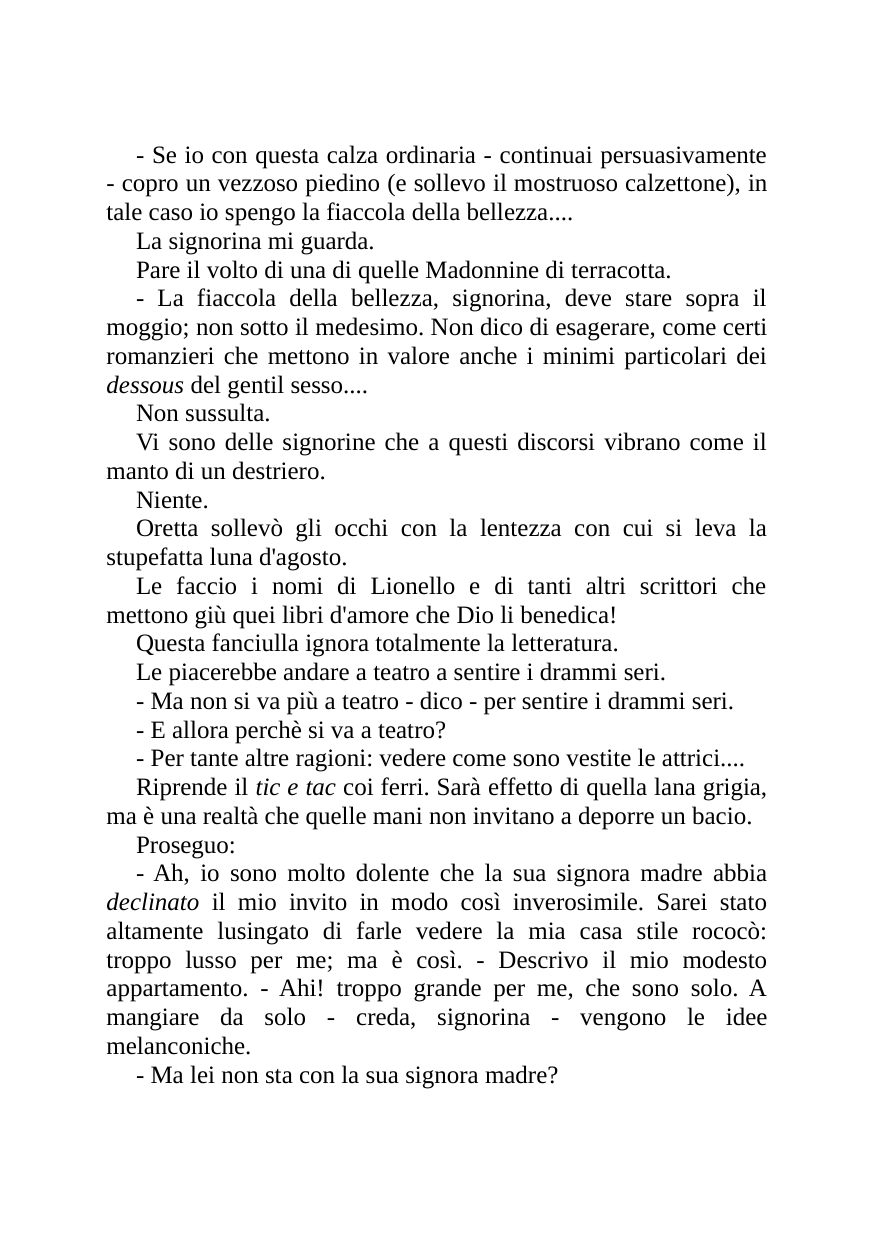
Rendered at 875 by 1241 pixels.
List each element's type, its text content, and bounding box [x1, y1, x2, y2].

text Pare il volto di una di quelle Madonnine di terracotta. [106, 255, 768, 283]
text Vi sono delle signorine che a questi discorsi vibrano come il manto di un destriero. [106, 427, 768, 485]
text - Se io con questa calza ordinaria - continuai persuasivamente - copro un vezzoso piedino (e sollevo il mostruoso calzettone), in tale caso io spengo la fiaccola della bellezza.... [106, 140, 768, 226]
text - Per tante altre ragioni: vedere come sono vestite le attrici.... [106, 743, 768, 772]
text Proseguo: [106, 830, 768, 858]
text - La fiaccola della bellezza, signorina, deve stare sopra il moggio; non sotto il medesimo. Non dico di esagerare, come certi romanzieri che mettono in valore anche i minimi particolari dei dessous del gentil sesso.... [106, 283, 768, 398]
text Le faccio i nomi di Lionello e di tanti altri scrittori che mettono giù quei libri d'amore che Dio li benedica! [106, 571, 768, 628]
text - Ah, io sono molto dolente che la sua signora madre abbia declinato il mio invito in modo così inverosimile. Sarei stato altamente lusingato di farle vedere la mia casa stile rococò: troppo lusso per me; ma è così. - Descrivo il mio modesto appartamento. - Ahi! troppo grande per me, che sono solo. A mangiare da solo - creda, signorina - vengono le idee melanconiche. [106, 858, 768, 1060]
text La signorina mi guarda. [106, 226, 768, 255]
text - Ma non si va più a teatro - dico - per sentire i drammi seri. [106, 686, 768, 715]
text Niente. [106, 485, 768, 513]
text - Ma lei non sta con la sua signora madre? [106, 1060, 768, 1088]
text Non sussulta. [106, 398, 768, 427]
text Questa fanciulla ignora totalmente la letteratura. [106, 628, 768, 657]
text Oretta sollevò gli occhi con la lentezza con cui si leva la stupefatta luna d'agosto. [106, 513, 768, 571]
text Le piacerebbe andare a teatro a sentire i drammi seri. [106, 657, 768, 686]
text Riprende il tic e tac coi ferri. Sarà effetto di quella lana grigia, ma è una realtà che quelle mani non invitano a deporre un bacio. [106, 772, 768, 830]
text - E allora perchè si va a teatro? [106, 715, 768, 743]
